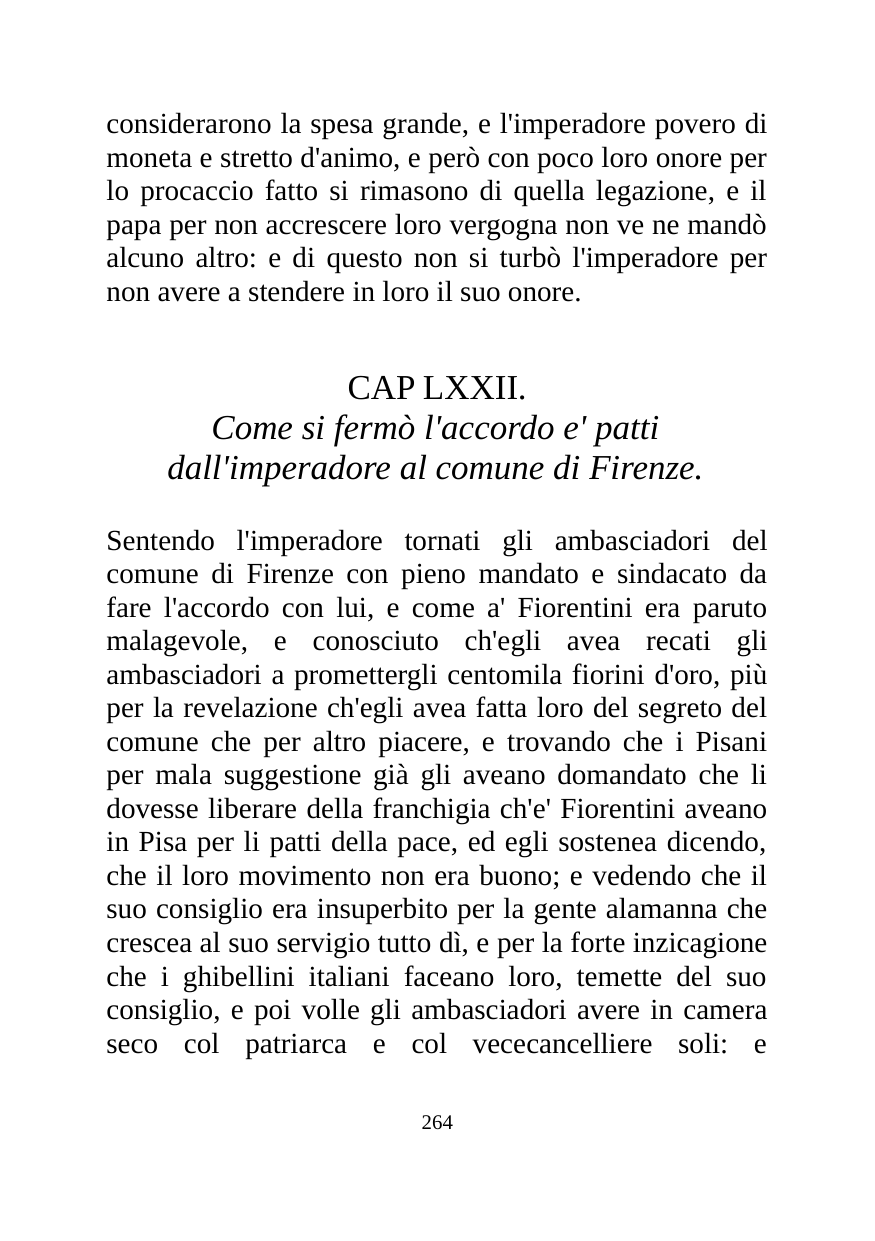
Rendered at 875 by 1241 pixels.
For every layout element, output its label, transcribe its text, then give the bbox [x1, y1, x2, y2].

subtitle CAP LXXII. Come si fermò l'accordo e' patti dall'imperadore al comune di Firenze. [106, 367, 768, 487]
text considerarono la spesa grande, e l'imperadore povero di moneta e stretto d'animo, e però con poco loro onore per lo procaccio fatto si rimasono di quella legazione, e il papa per non accrescere loro vergogna non ve ne mandò alcuno altro: e di questo non si turbò l'imperadore per non avere a stendere in loro il suo onore. [106, 106, 768, 307]
text Sentendo l'imperadore tornati gli ambasciadori del comune di Firenze con pieno mandato e sindacato da fare l'accordo con lui, e come a' Fiorentini era paruto malagevole, e conosciuto ch'egli avea recati gli ambasciadori a promettergli centomila fiorini d'oro, più per la revelazione ch'egli avea fatta loro del segreto del comune che per altro piacere, e trovando che i Pisani per mala suggestione già gli aveano domandato che li dovesse liberare della franchigia ch'e' Fiorentini aveano in Pisa per li patti della pace, ed egli sostenea dicendo, che il loro movimento non era buono; e vedendo che il suo consiglio era insuperbito per la gente alamanna che crescea al suo servigio tutto dì, e per la forte inzicagione che i ghibellini italiani faceano loro, temette del suo consiglio, e poi volle gli ambasciadori avere in camera seco col patriarca e col vececancelliere soli: e [106, 523, 768, 1059]
